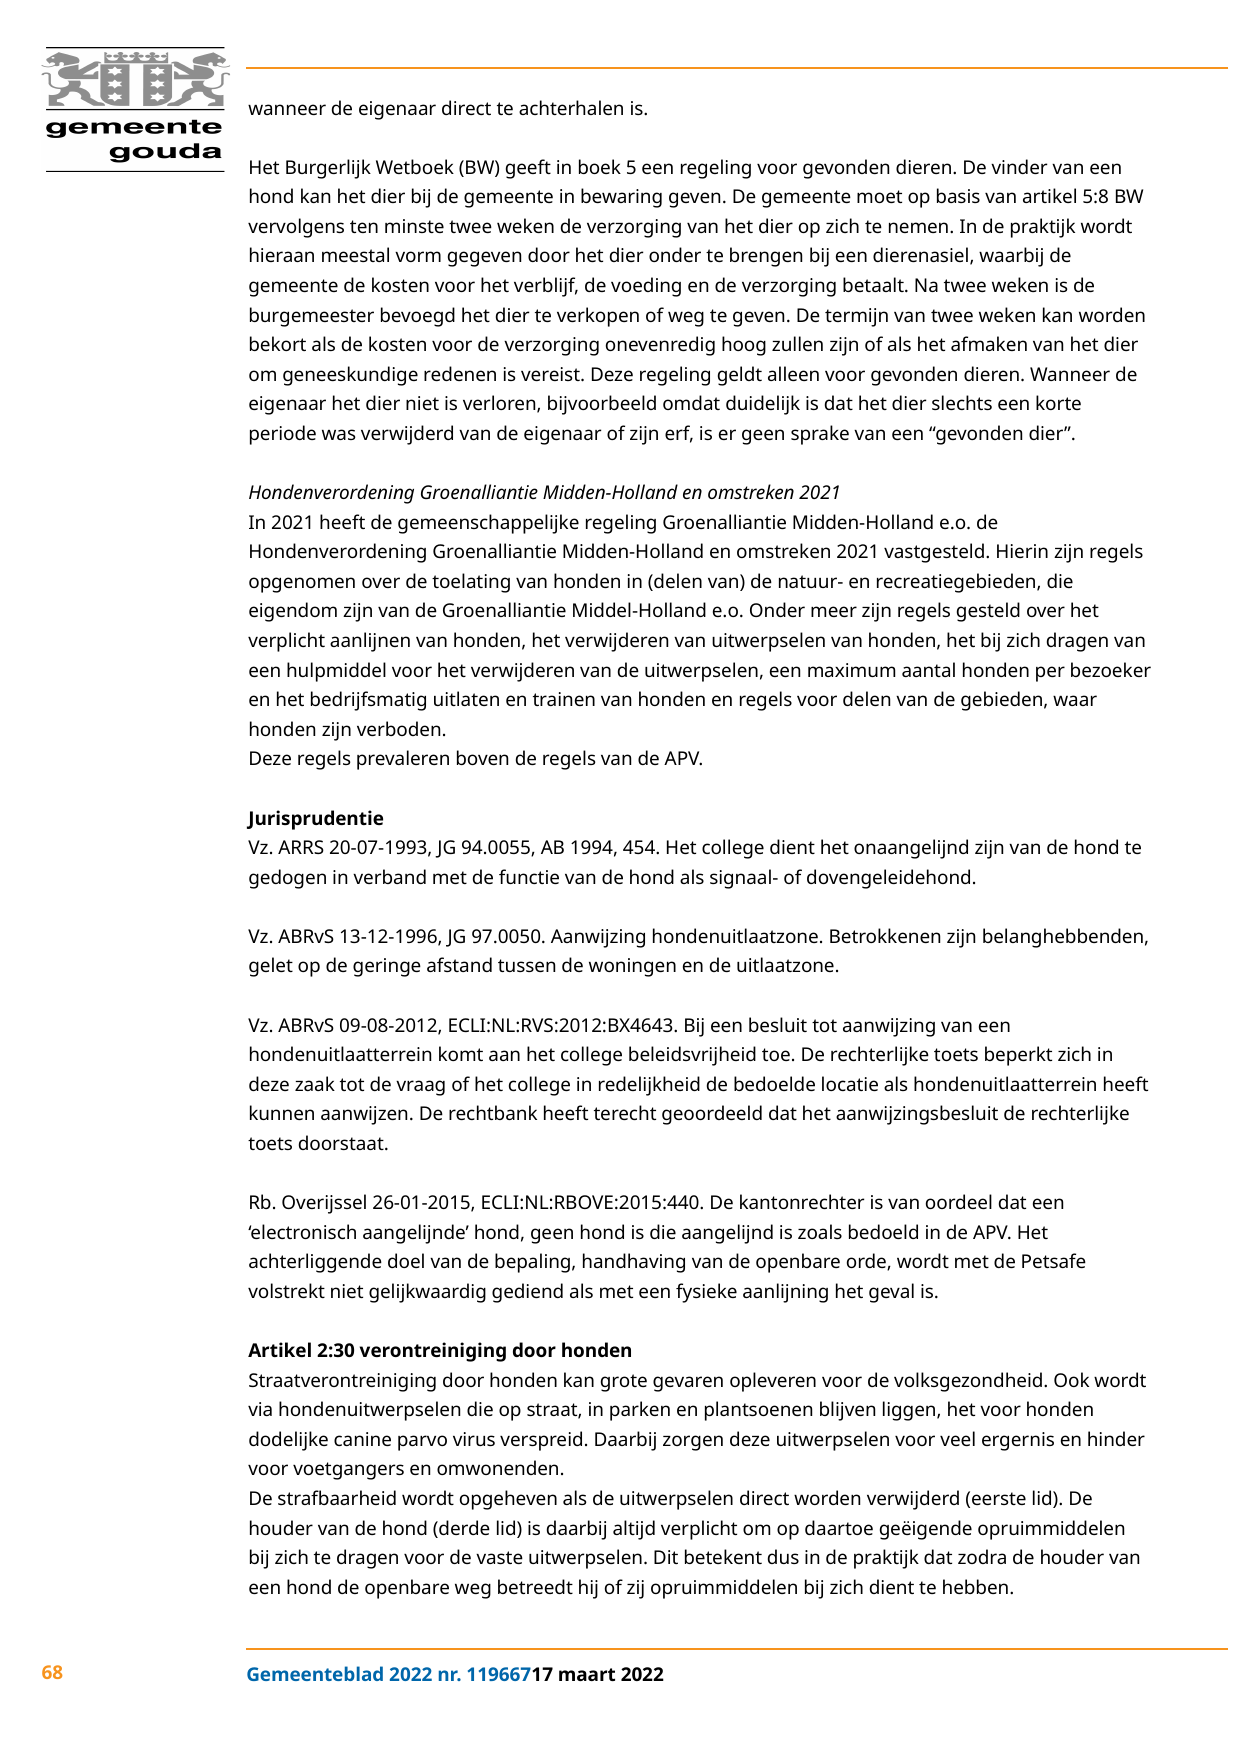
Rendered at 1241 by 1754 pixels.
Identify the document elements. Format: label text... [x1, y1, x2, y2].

text Hondenverordening Groenalliantie Midden-Holland en omstreken 2021 [248, 479, 1152, 505]
text In 2021 heeft de gemeenschappelijke regeling Groenalliantie Midden-Holland e.o. de Hondenverordening Groenalliantie Midden-Holland en omstreken 2021 vastgesteld. Hierin zijn regels opgenomen over de toelating van honden in (delen van) de natuur- en recreatiegebieden, die eigendom zijn van de Groenalliantie Middel-Holland e.o. Onder meer zijn regels gesteld over het verplicht aanlijnen van honden, het verwijderen van uitwerpselen van honden, het bij zich dragen van een hulpmiddel voor het verwijderen van de uitwerpselen, een maximum aantal honden per bezoeker en het bedrijfsmatig uitlaten en trainen van honden en regels voor delen van de gebieden, waar honden zijn verboden. [248, 509, 1152, 742]
text wanneer de eigenaar direct te achterhalen is. [248, 95, 1152, 121]
picture [41, 47, 231, 172]
text Rb. Overijssel 26-01-2015, ECLI:NL:RBOVE:2015:440. De kantonrechter is van oordeel dat een ‘electronisch aangelijnde’ hond, geen hond is die aangelijnd is zoals bedoeld in de APV. Het achterliggende doel van de bepaling, handhaving van de openbare orde, wordt met de Petsafe volstrekt niet gelijkwaardig gediend als met een fysieke aanlijning het geval is. [248, 1189, 1152, 1304]
text Jurisprudentie [248, 805, 1152, 831]
text Deze regels prevaleren boven de regels van de APV. [248, 746, 1152, 771]
text Vz. ABRvS 13-12-1996, JG 97.0050. Aanwijzing hondenuitlaatzone. Betrokkenen zijn belanghebbenden, gelet op de geringe afstand tussen de woningen en de uitlaatzone. [248, 923, 1152, 978]
text Vz. ARRS 20-07-1993, JG 94.0055, AB 1994, 454. Het college dient het onaangelijnd zijn van de hond te gedogen in verband met de functie van de hond als signaal- of dovengeleidehond. [248, 834, 1152, 890]
text Vz. ABRvS 09-08-2012, ECLI:NL:RVS:2012:BX4643. Bij een besluit tot aanwijzing van een hondenuitlaatterrein komt aan het college beleidsvrijheid toe. De rechterlijke toets beperkt zich in deze zaak tot de vraag of het college in redelijkheid de bedoelde locatie als hondenuitlaatterrein heeft kunnen aanwijzen. De rechtbank heeft terecht geoordeeld dat het aanwijzingsbesluit de rechterlijke toets doorstaat. [248, 1012, 1152, 1156]
text Straatverontreiniging door honden kan grote gevaren opleveren voor de volksgezondheid. Ook wordt via hondenuitwerpselen die op straat, in parken en plantsoenen blijven liggen, het voor honden dodelijke canine parvo virus verspreid. Daarbij zorgen deze uitwerpselen voor veel ergernis en hinder voor voetgangers en omwonenden. [248, 1367, 1152, 1481]
text De strafbaarheid wordt opgeheven als de uitwerpselen direct worden verwijderd (eerste lid). De houder van de hond (derde lid) is daarbij altijd verplicht om op daartoe geëigende opruimmiddelen bij zich te dragen voor de vaste uitwerpselen. Dit betekent dus in de praktijk dat zodra de houder van een hond de openbare weg betreedt hij of zij opruimmiddelen bij zich dient te hebben. [248, 1485, 1152, 1600]
text Het Burgerlijk Wetboek (BW) geeft in boek 5 een regeling voor gevonden dieren. De vinder van een hond kan het dier bij de gemeente in bewaring geven. De gemeente moet op basis van artikel 5:8 BW vervolgens ten minste twee weken de verzorging van het dier op zich te nemen. In de praktijk wordt hieraan meestal vorm gegeven door het dier onder te brengen bij een dierenasiel, waarbij de gemeente de kosten voor het verblijf, de voeding en de verzorging betaalt. Na twee weken is de burgemeester bevoegd het dier te verkopen of weg te geven. De termijn van twee weken kan worden bekort als de kosten voor de verzorging onevenredig hoog zullen zijn of als het afmaken van het dier om geneeskundige redenen is vereist. Deze regeling geldt alleen voor gevonden dieren. Wanneer de eigenaar het dier niet is verloren, bijvoorbeeld omdat duidelijk is dat het dier slechts een korte periode was verwijderd van de eigenaar of zijn erf, is er geen sprake van een “gevonden dier”. [248, 154, 1152, 446]
text Artikel 2:30 verontreiniging door honden [248, 1337, 1152, 1363]
